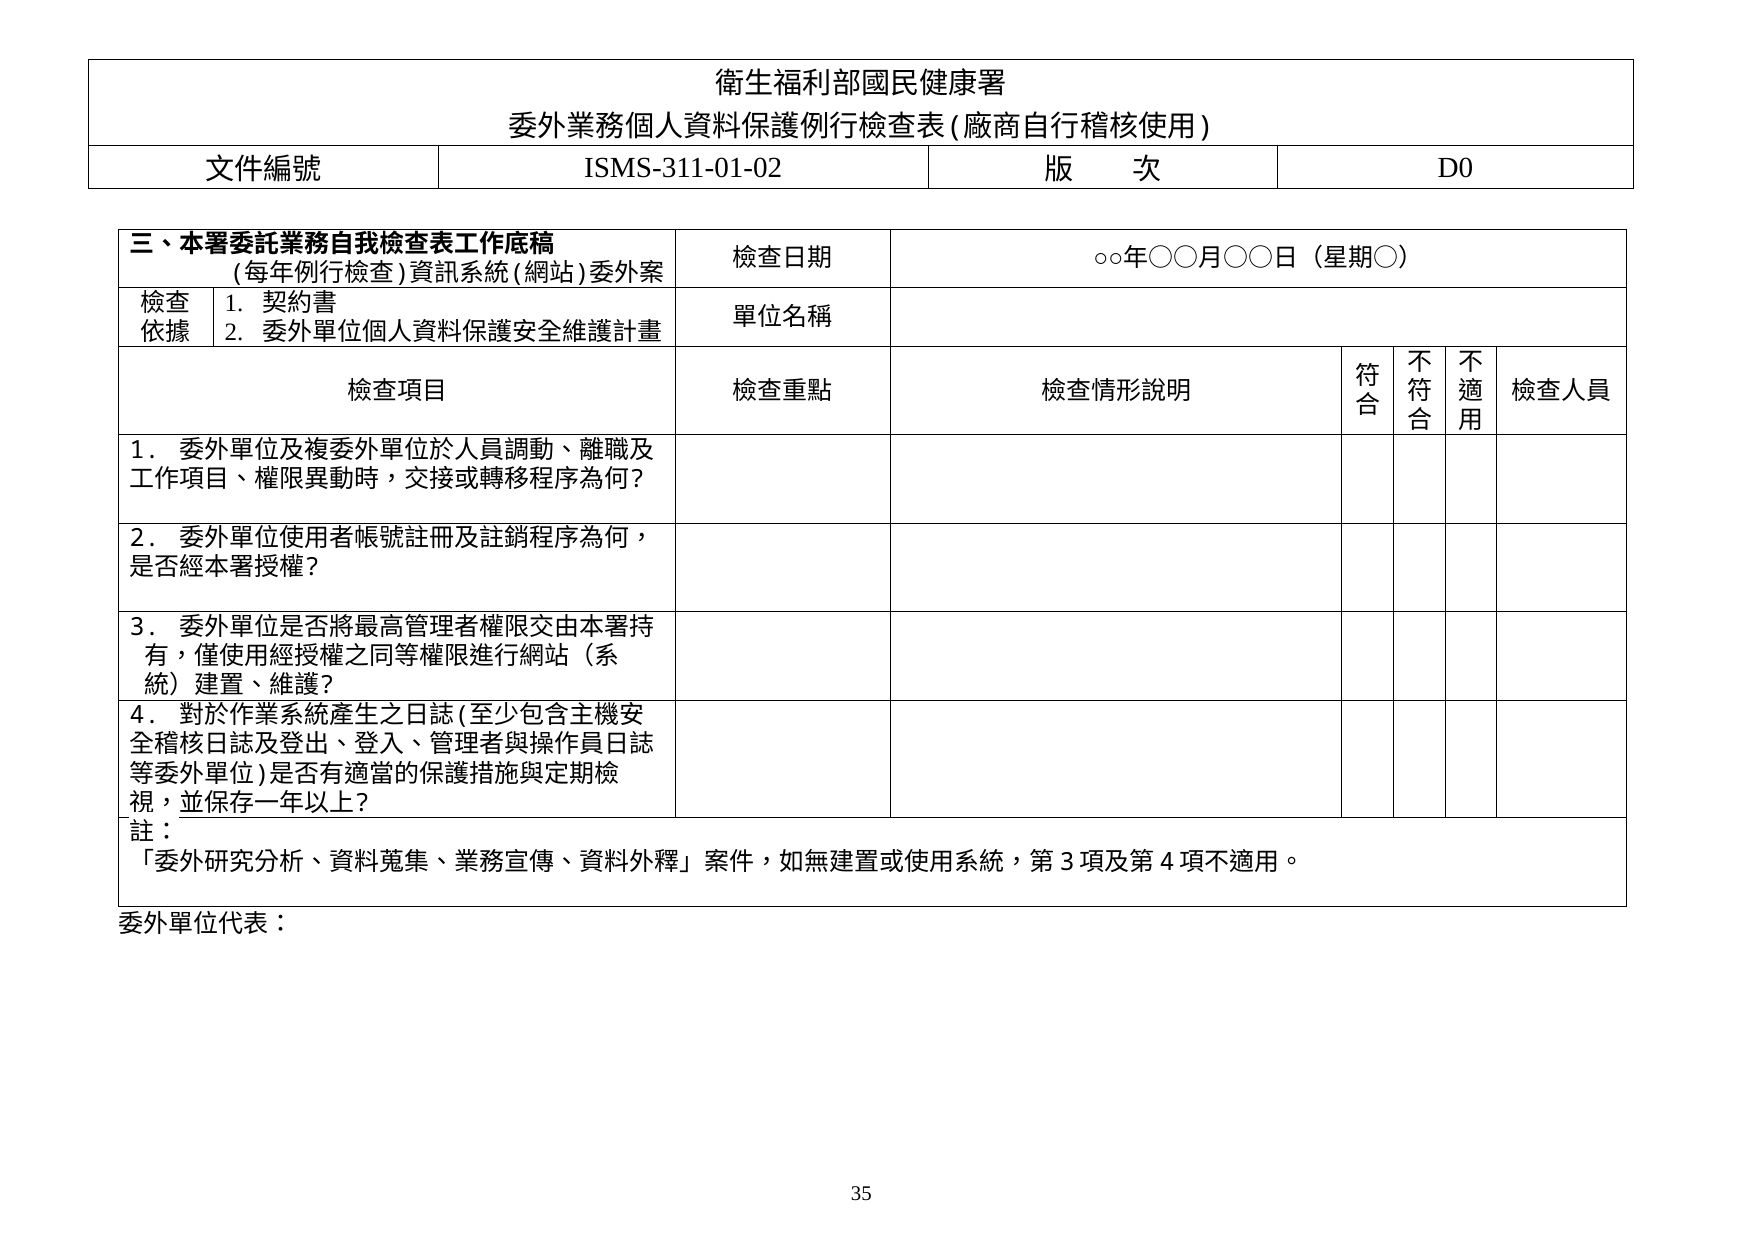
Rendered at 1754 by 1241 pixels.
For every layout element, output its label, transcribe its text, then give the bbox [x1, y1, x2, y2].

table_cell 單位名稱 [676, 288, 890, 346]
table_cell [891, 288, 1626, 346]
table_cell 1. 委外單位及複委外單位於人員調動、離職及工作項目、權限異動時，交接或轉移程序為何? [119, 435, 675, 523]
table_header 三、本署委託業務自我檢查表工作底稿 (每年例行檢查)資訊系統(網站)委外案 [119, 230, 675, 287]
table_cell [1342, 435, 1393, 523]
table_cell [676, 435, 890, 523]
table_cell 檢查項目 [119, 347, 675, 434]
table_cell [891, 612, 1341, 700]
table_cell [1497, 612, 1626, 700]
table_cell 註： 「委外研究分析、資料蒐集、業務宣傳、資料外釋」案件，如無建置或使用系統，第3項及第4項不適用。 [119, 818, 1626, 906]
table_cell [1342, 524, 1393, 611]
table_cell [891, 701, 1341, 817]
table_cell [1446, 612, 1496, 700]
table_cell 檢查重點 [676, 347, 890, 434]
table_cell [1394, 435, 1445, 523]
table_cell 不符合 [1394, 347, 1445, 434]
table_cell [1497, 524, 1626, 611]
table_cell 2. 委外單位使用者帳號註冊及註銷程序為何，是否經本署授權? [119, 524, 675, 611]
table_cell [1394, 612, 1445, 700]
table_cell [891, 524, 1341, 611]
table_cell 檢查情形說明 [891, 347, 1341, 434]
table_cell 符合 [1342, 347, 1393, 434]
table_header ○○年○○月○○日（星期○） [891, 230, 1626, 287]
table_cell 不適用 [1446, 347, 1496, 434]
table_cell 4. 對於作業系統產生之日誌(至少包含主機安全稽核日誌及登出、登入、管理者與操作員日誌等委外單位)是否有適當的保護措施與定期檢視，並保存一年以上? [119, 701, 675, 817]
table_cell [1446, 524, 1496, 611]
table_cell 檢查依據 [119, 288, 213, 346]
table_cell 3. 委外單位是否將最高管理者權限交由本署持有，僅使用經授權之同等權限進行網站（系統）建置、維護? [119, 612, 675, 700]
table_cell [1342, 701, 1393, 817]
table_cell [676, 612, 890, 700]
table_cell [676, 524, 890, 611]
table_cell 檢查人員 [1497, 347, 1626, 434]
table_header 檢查日期 [676, 230, 890, 287]
table_cell [676, 701, 890, 817]
text 委外單位代表： [118, 907, 1616, 939]
table_cell [1394, 701, 1445, 817]
table_cell [1497, 701, 1626, 817]
table_cell [1497, 435, 1626, 523]
table_cell [1394, 524, 1445, 611]
table_cell [1342, 612, 1393, 700]
table_cell [891, 435, 1341, 523]
table_cell [1446, 435, 1496, 523]
table_cell 契約書 委外單位個人資料保護安全維護計畫 [214, 288, 675, 346]
table_cell [1446, 701, 1496, 817]
